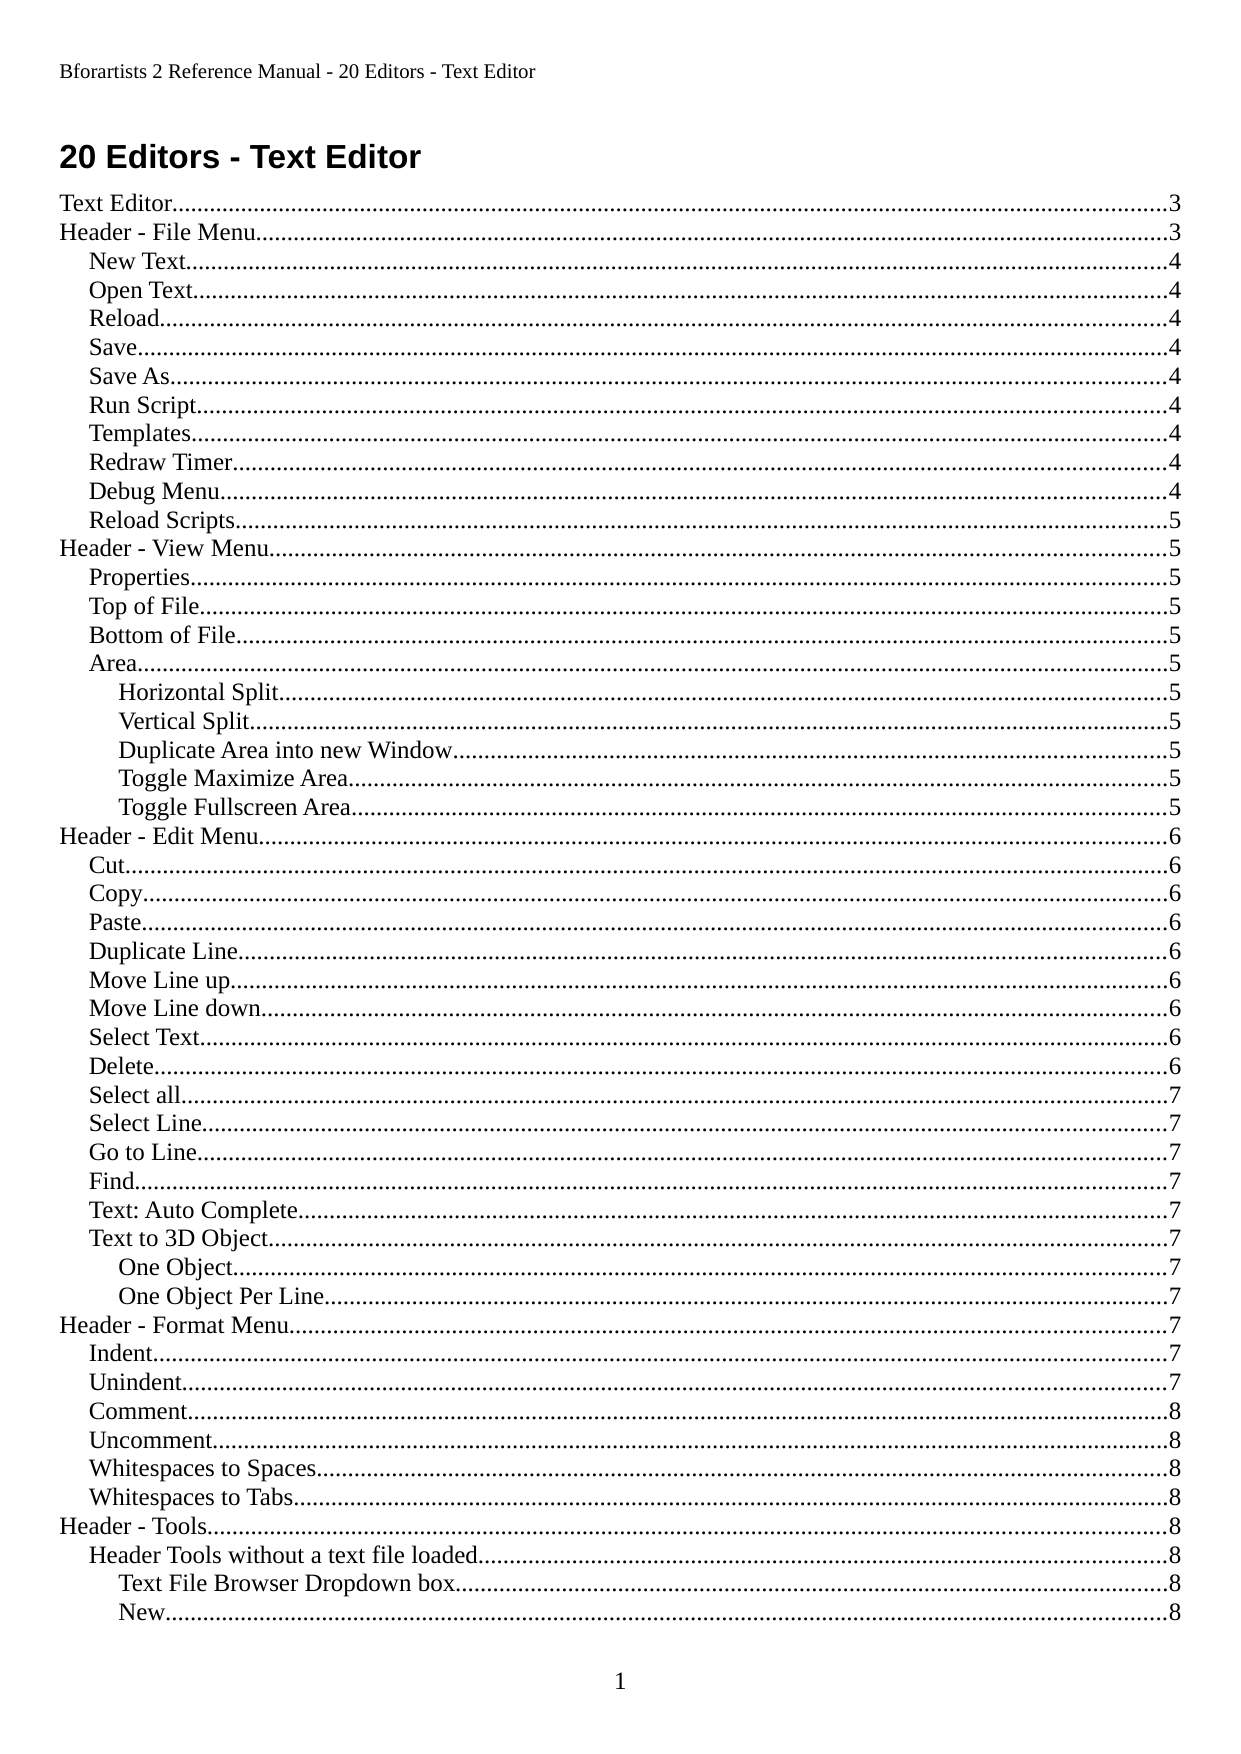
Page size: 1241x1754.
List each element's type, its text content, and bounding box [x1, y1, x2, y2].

text Text File Browser Dropdown box 8 [118, 1568, 1181, 1597]
text Go to Line 7 [88, 1137, 1181, 1166]
text New 8 [118, 1597, 1181, 1626]
text Duplicate Line 6 [88, 936, 1181, 965]
text Select all 7 [88, 1080, 1181, 1108]
text Comment 8 [88, 1396, 1181, 1425]
text Open Text 4 [88, 275, 1181, 303]
text One Object 7 [118, 1252, 1181, 1281]
text Header - Tools 8 [59, 1511, 1181, 1540]
text Properties 5 [88, 562, 1181, 591]
text One Object Per Line 7 [118, 1281, 1181, 1310]
text Toggle Maximize Area 5 [118, 763, 1181, 792]
text Delete 6 [88, 1051, 1181, 1080]
text Save 4 [88, 332, 1181, 361]
text Save As 4 [88, 361, 1181, 390]
text Select Text 6 [88, 1022, 1181, 1051]
text Move Line up 6 [88, 965, 1181, 993]
text Paste 6 [88, 907, 1181, 936]
text Text to 3D Object 7 [88, 1223, 1181, 1252]
text Header - Format Menu 7 [59, 1310, 1181, 1338]
text Indent 7 [88, 1338, 1181, 1367]
text Top of File 5 [88, 591, 1181, 620]
text Text: Auto Complete 7 [88, 1195, 1181, 1223]
text Header Tools without a text file loaded 8 [88, 1540, 1181, 1568]
text Cut 6 [88, 850, 1181, 878]
text Duplicate Area into new Window 5 [118, 735, 1181, 763]
text New Text 4 [88, 246, 1181, 275]
text Text Editor 3 [59, 188, 1181, 217]
text Area 5 [88, 648, 1181, 677]
text Find 7 [88, 1166, 1181, 1195]
text Header - View Menu 5 [59, 533, 1181, 562]
text Toggle Fullscreen Area 5 [118, 792, 1181, 821]
text Header - Edit Menu 6 [59, 821, 1181, 850]
text Horizontal Split 5 [118, 677, 1181, 706]
text Reload Scripts 5 [88, 505, 1181, 533]
text Reload 4 [88, 303, 1181, 332]
text Redraw Timer 4 [88, 447, 1181, 476]
text Run Script 4 [88, 390, 1181, 418]
text Debug Menu 4 [88, 476, 1181, 505]
text Whitespaces to Tabs 8 [88, 1482, 1181, 1511]
text Bottom of File 5 [88, 620, 1181, 648]
text Uncomment 8 [88, 1425, 1181, 1453]
text Vertical Split 5 [118, 706, 1181, 735]
text Unindent 7 [88, 1367, 1181, 1396]
text Templates 4 [88, 418, 1181, 447]
subtitle 20 Editors - Text Editor [59, 138, 1181, 176]
text Whitespaces to Spaces 8 [88, 1453, 1181, 1482]
text Header - File Menu 3 [59, 217, 1181, 246]
text Select Line 7 [88, 1108, 1181, 1137]
text Move Line down 6 [88, 993, 1181, 1022]
text Copy 6 [88, 878, 1181, 907]
